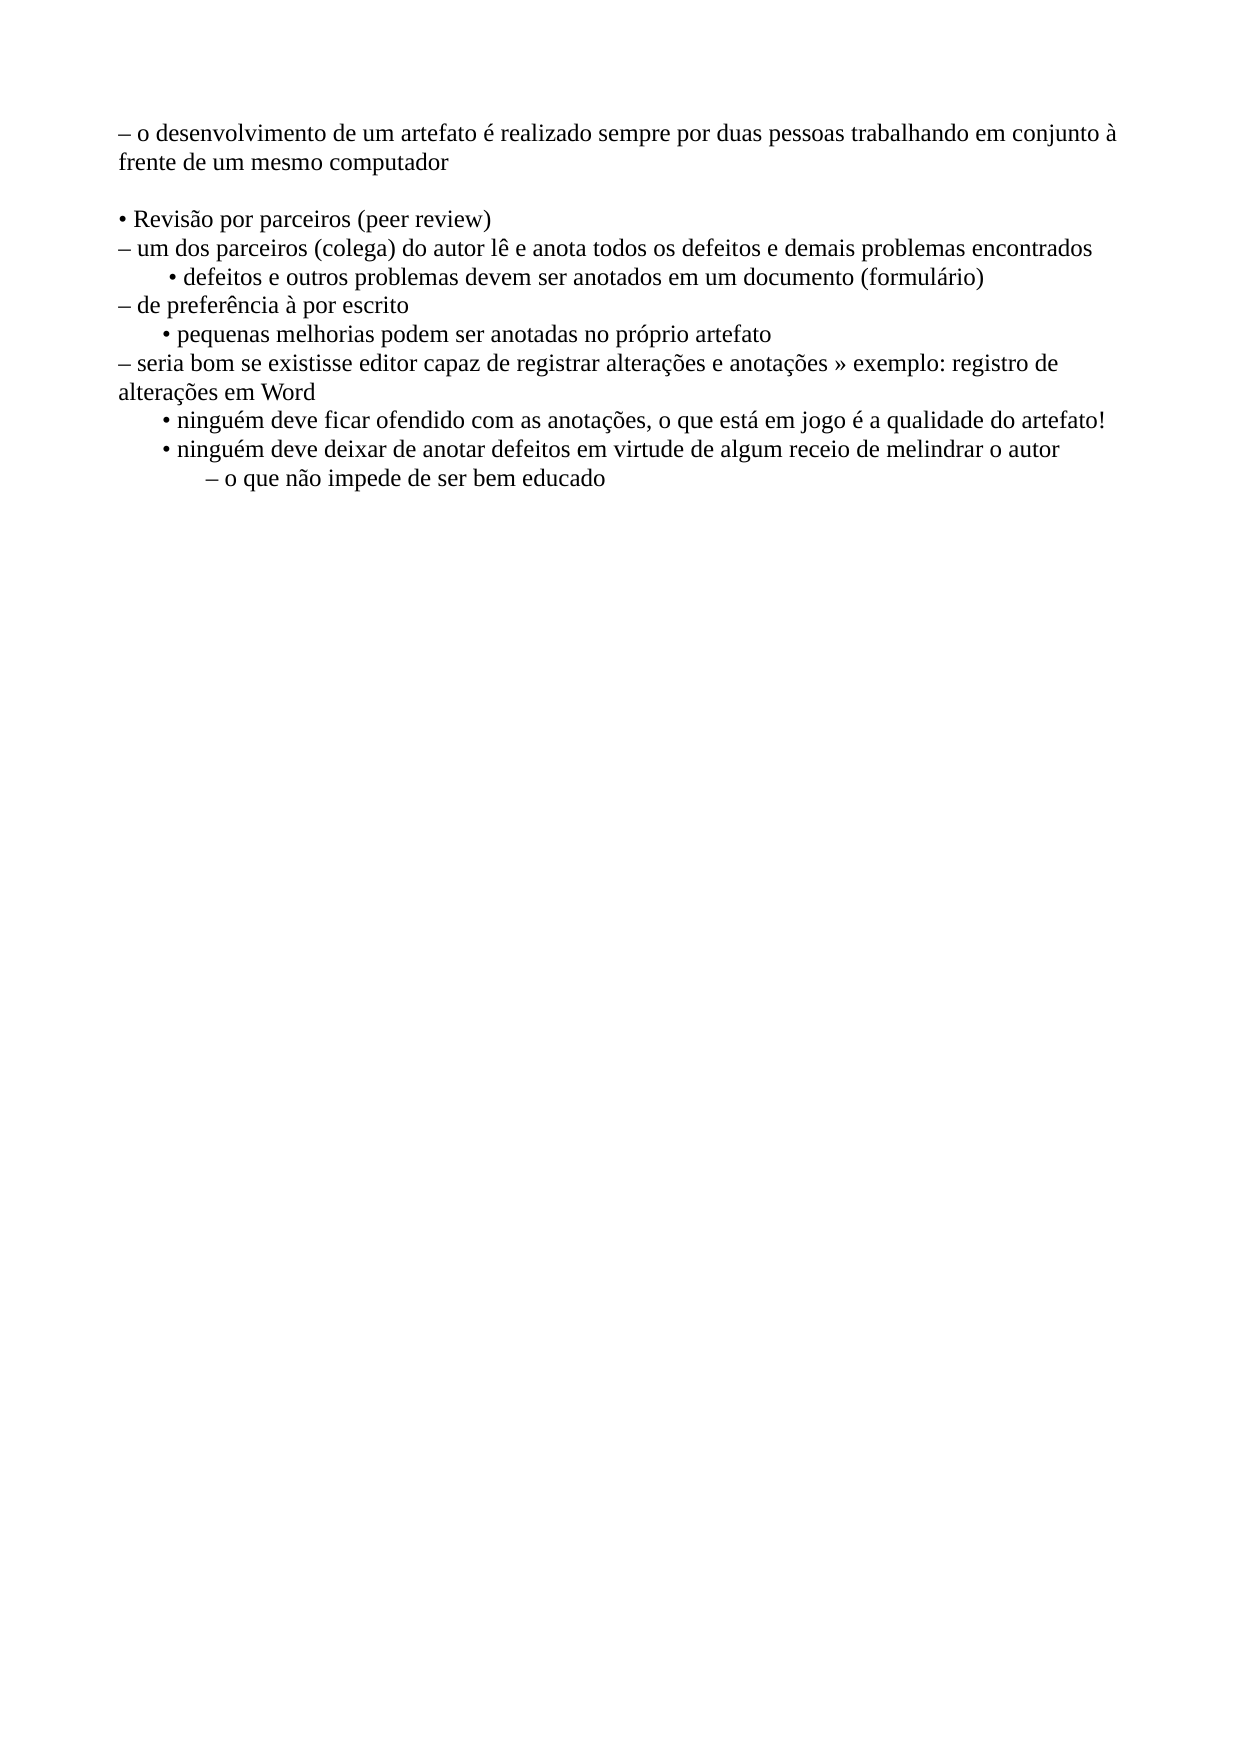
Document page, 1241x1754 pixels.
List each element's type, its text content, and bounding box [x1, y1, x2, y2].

text • ninguém deve deixar de anotar defeitos em virtude de algum receio de melindrar o autor [118, 434, 1122, 463]
text – seria bom se existisse editor capaz de registrar alterações e anotações » exemplo: registro de alterações em Word [118, 348, 1122, 406]
text • pequenas melhorias podem ser anotadas no próprio artefato [118, 319, 1122, 348]
text • defeitos e outros problemas devem ser anotados em um documento (formulário) [118, 262, 1122, 291]
text • ninguém deve ficar ofendido com as anotações, o que está em jogo é a qualidade do artefato! [118, 406, 1122, 434]
text – de preferência à por escrito [118, 291, 1122, 319]
text – o que não impede de ser bem educado [118, 463, 1122, 492]
text – um dos parceiros (colega) do autor lê e anota todos os defeitos e demais problemas encontrados [118, 233, 1122, 262]
text – o desenvolvimento de um artefato é realizado sempre por duas pessoas trabalhando em conjunto à frente de um mesmo computador [118, 118, 1122, 176]
text • Revisão por parceiros (peer review) [118, 204, 1122, 233]
